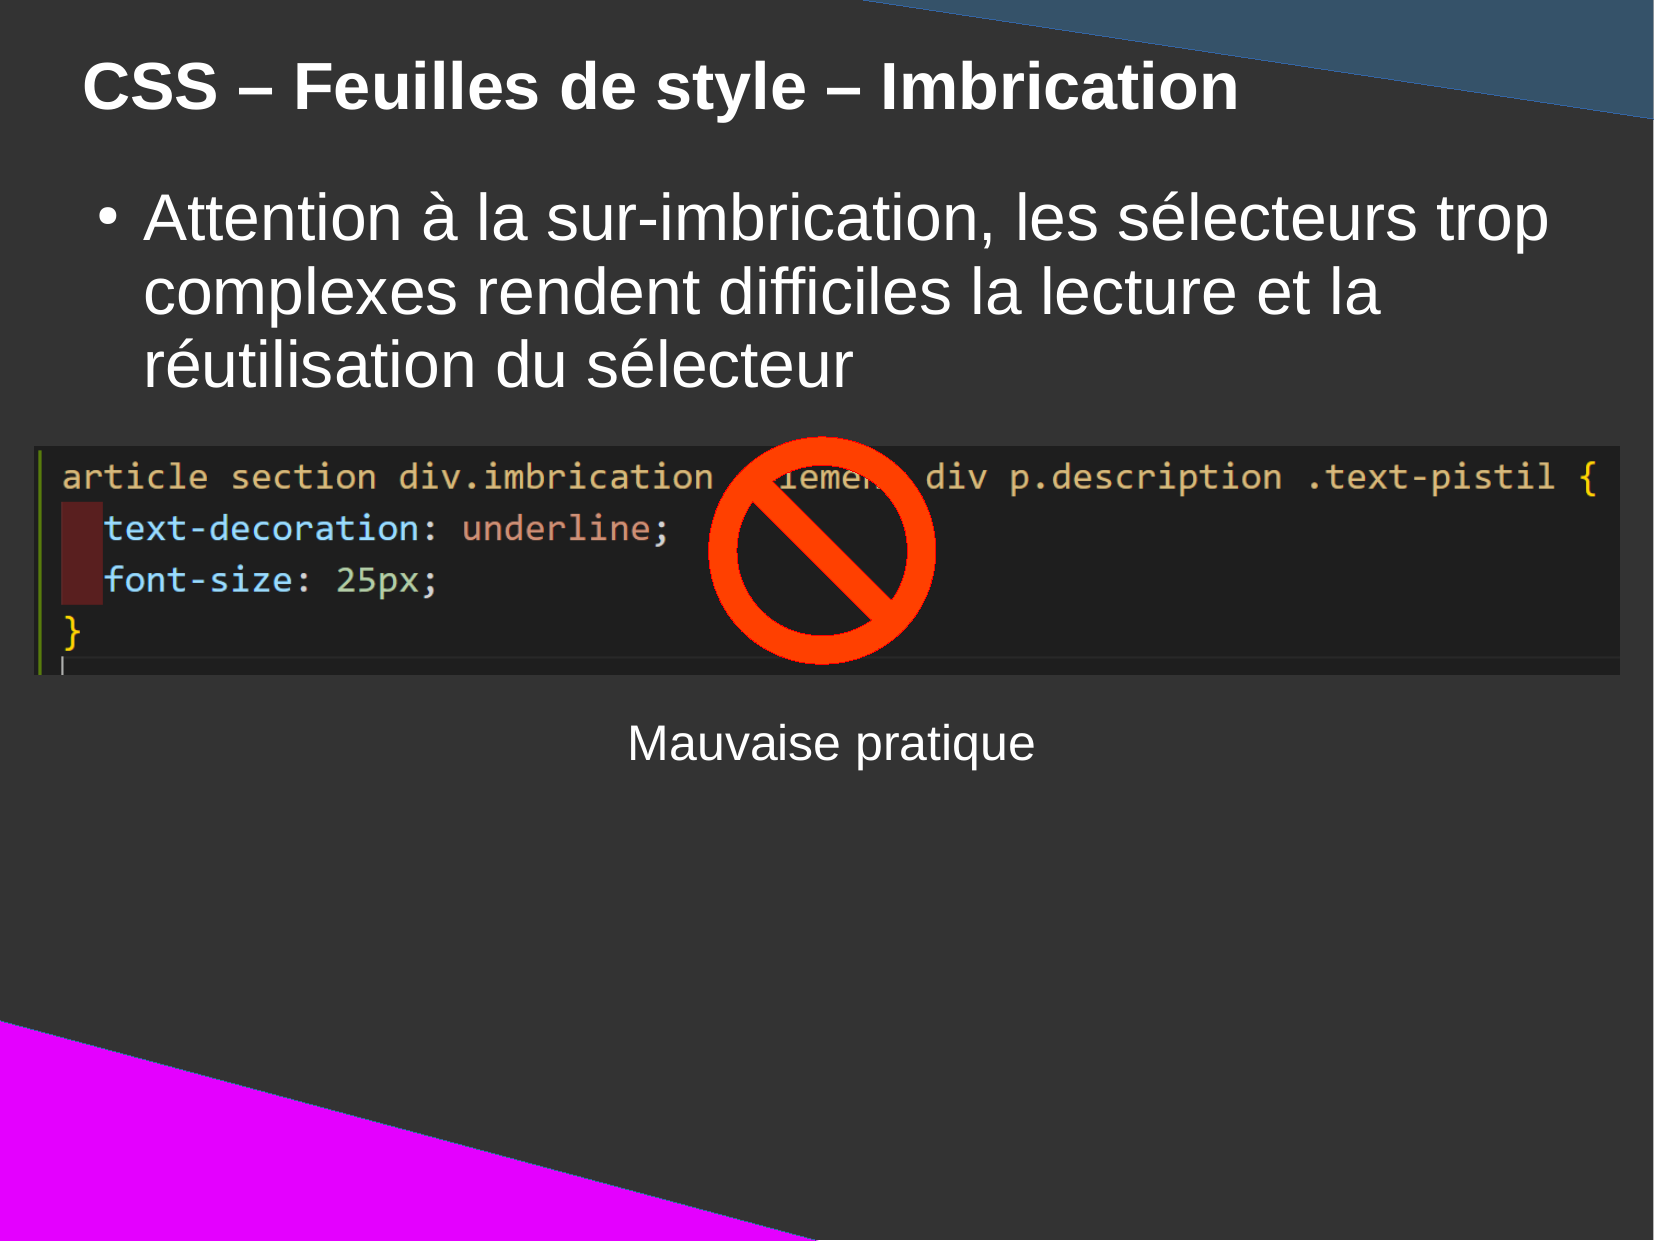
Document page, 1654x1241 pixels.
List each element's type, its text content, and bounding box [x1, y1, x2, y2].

text_box [863, 0, 1654, 120]
title Mauvaise pratique [531, 715, 1133, 827]
picture [34, 446, 1620, 675]
text_box [0, 1020, 819, 1241]
title CSS – Feuilles de style – Imbrication [82, 49, 1571, 162]
picture [737, 503, 870, 635]
picture [774, 466, 907, 599]
list Attention à la sur-imbrication, les sélecteurs trop complexes rendent difficiles la lecture et la réutilisation du sélecteur [80, 180, 1605, 405]
text_box [708, 436, 936, 665]
